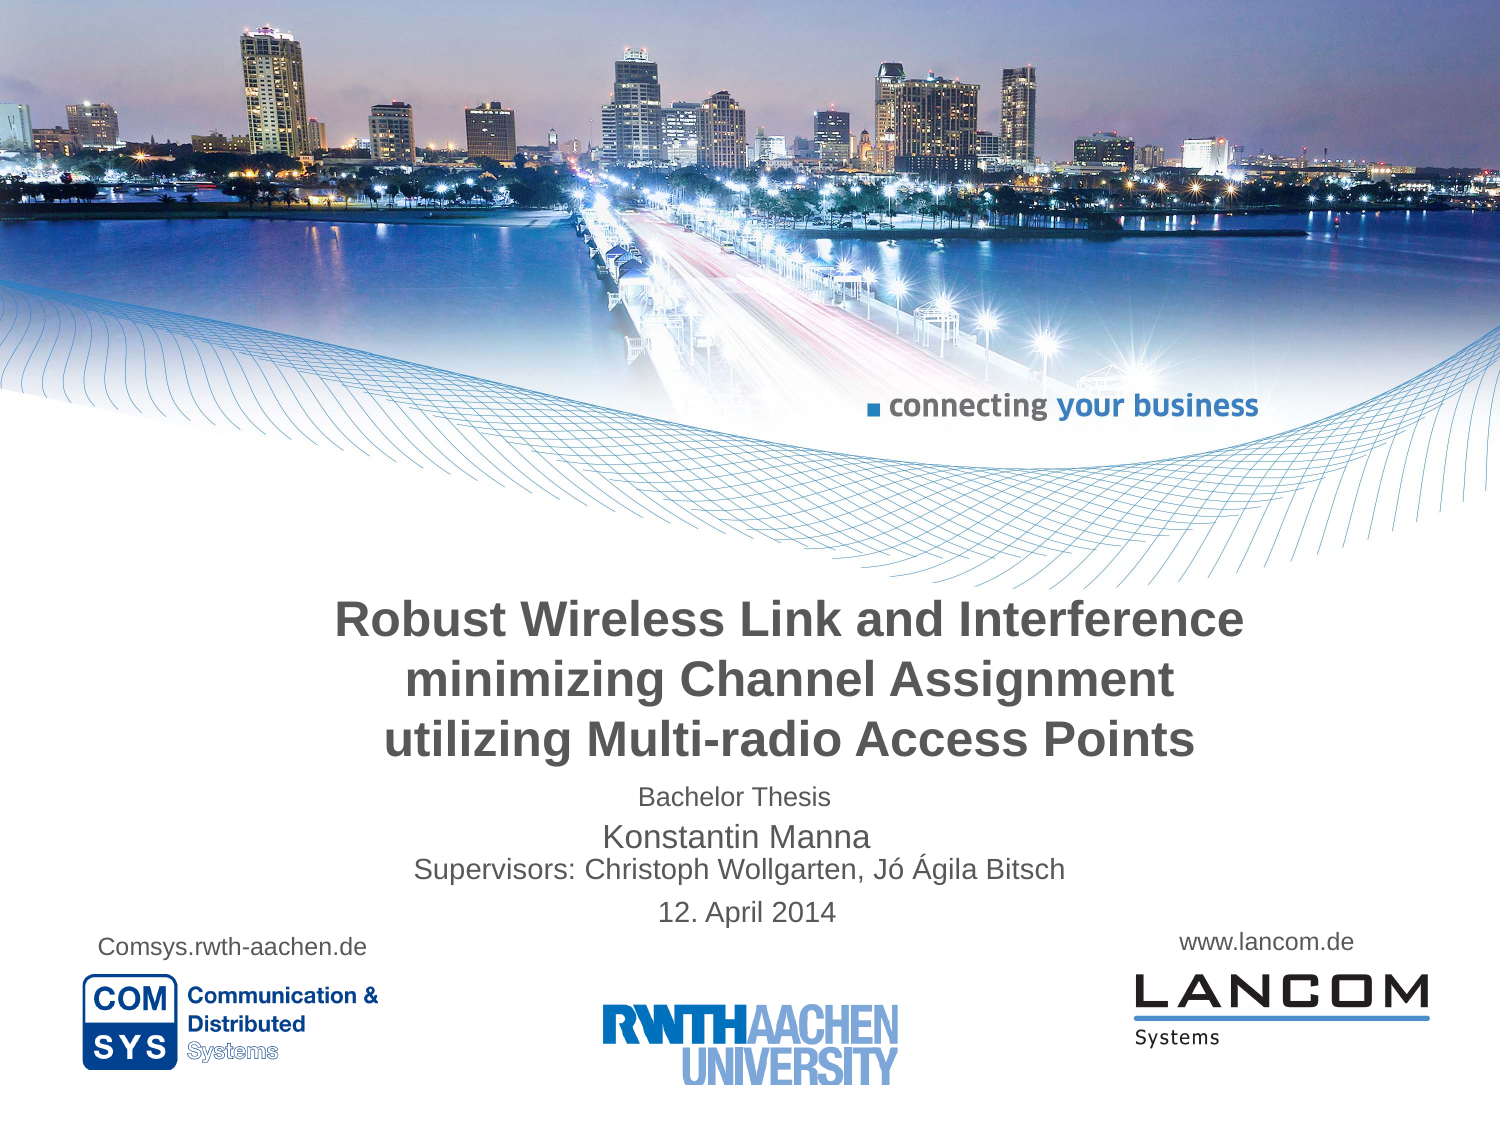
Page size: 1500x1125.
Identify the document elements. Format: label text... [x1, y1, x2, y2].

list 12. April 2014 [642, 898, 910, 942]
picture [1133, 974, 1430, 1049]
text_box Bachelor Thesis [637, 779, 898, 839]
picture [0, 0, 1500, 708]
text_box Supervisors: Christoph Wollgarten, Jó Ágila Bitsch [413, 850, 1099, 898]
text_box Konstantin Manna [602, 814, 960, 850]
subtitle Robust Wireless Link and Interference minimizing Channel Assignment utilizing Multi-radio Access Points [305, 579, 1275, 792]
